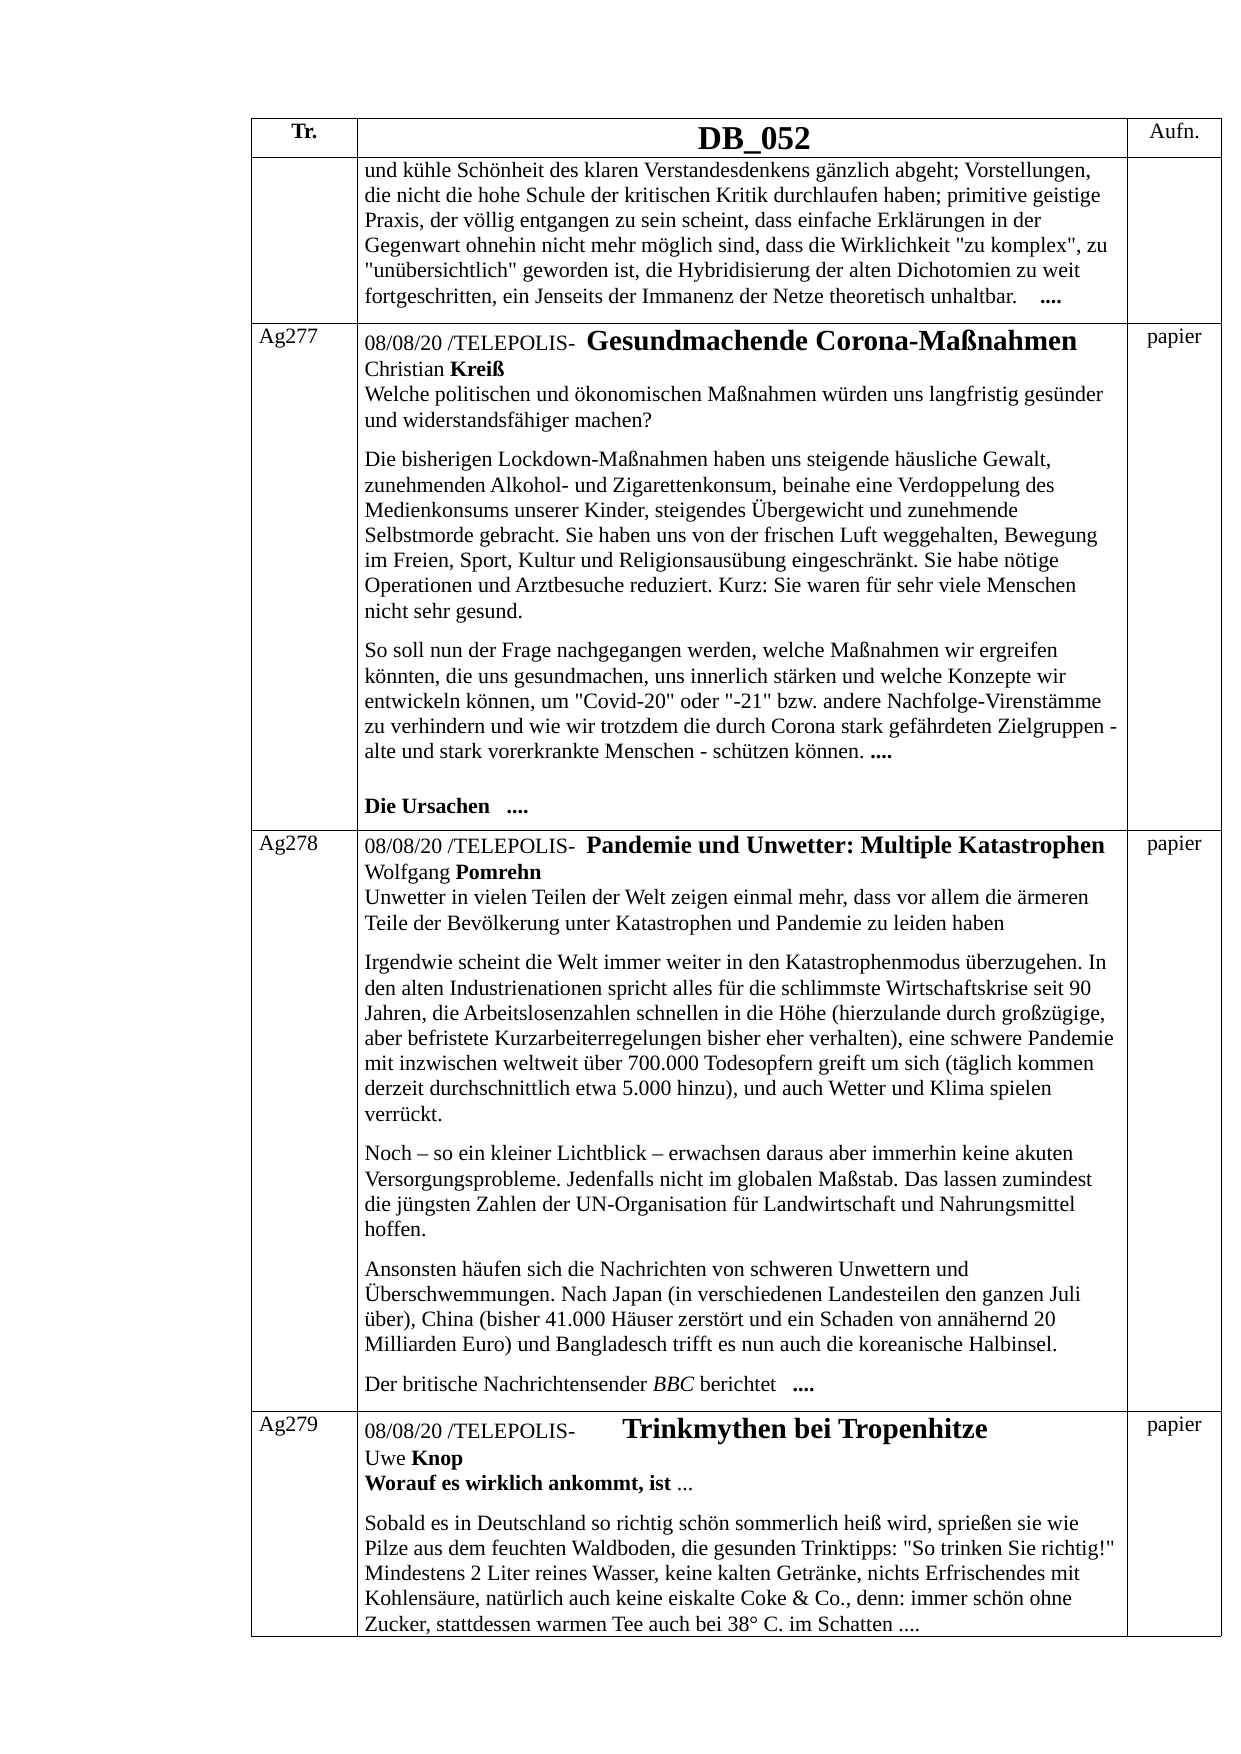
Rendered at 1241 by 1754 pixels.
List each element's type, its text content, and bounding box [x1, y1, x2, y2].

table_header ­Tr. [252, 119, 357, 157]
table_header Aufn. [1128, 119, 1221, 157]
table_cell papier [1128, 324, 1221, 830]
table_header DB_052 [358, 119, 1127, 157]
table_cell 08/08/20 /TELEPOLIS- Trinkmythen bei Tropenhitze Uwe Knop Worauf es wirklich ankommt, ist ... Sobald es in Deutschland so richtig schön sommerlich heiß wird, sprießen sie wie Pilze aus dem feuchten Waldboden, die gesunden Trinktipps: "So trinken Sie richtig!" Mindestens 2 Liter reines Wasser, keine kalten Getränke, nichts Erfrischendes mit Kohlensäure, natürlich auch keine eiskalte Coke & Co., denn: immer schön ohne Zucker, stattdessen warmen Tee auch bei 38° C. im Schatten .... [358, 1412, 1127, 1636]
table_cell 08/08/20 /TELEPOLIS- Gesundmachende Corona-Maßnahmen Christian Kreiß Welche politischen und ökonomischen Maßnahmen würden uns langfristig gesünder und widerstandsfähiger machen? Die bisherigen Lockdown-Maßnahmen haben uns steigende häusliche Gewalt, zunehmenden Alkohol- und Zigarettenkonsum, beinahe eine Verdoppelung des Medienkonsums unserer Kinder, steigendes Übergewicht und zunehmende Selbstmorde gebracht. Sie haben uns von der frischen Luft weggehalten, Bewegung im Freien, Sport, Kultur und Religionsausübung eingeschränkt. Sie habe nötige Operationen und Arztbesuche reduziert. Kurz: Sie waren für sehr viele Menschen nicht sehr gesund. So soll nun der Frage nachgegangen werden, welche Maßnahmen wir ergreifen könnten, die uns gesundmachen, uns innerlich stärken und welche Konzepte wir entwickeln können, um "Covid-20" oder "-21" bzw. andere Nachfolge-Virenstämme zu verhindern und wie wir trotzdem die durch Corona stark gefährdeten Zielgruppen - alte und stark vorerkrankte Menschen - schützen können. .... Die Ursachen .... [358, 324, 1127, 830]
table_cell [252, 158, 357, 322]
table_cell 08/08/20 /TELEPOLIS- Pandemie und Unwetter: Multiple Katastrophen Wolfgang Pomrehn Unwetter in vielen Teilen der Welt zeigen einmal mehr, dass vor allem die ärmeren Teile der Bevölkerung unter Katastrophen und Pandemie zu leiden haben Irgendwie scheint die Welt immer weiter in den Katastrophenmodus überzugehen. In den alten Industrienationen spricht alles für die schlimmste Wirtschaftskrise seit 90 Jahren, die Arbeitslosenzahlen schnellen in die Höhe (hierzulande durch großzügige, aber befristete Kurzarbeiterregelungen bisher eher verhalten), eine schwere Pandemie mit inzwischen weltweit über 700.000 Todesopfern greift um sich (täglich kommen derzeit durchschnittlich etwa 5.000 hinzu), und auch Wetter und Klima spielen verrückt. Noch – so ein kleiner Lichtblick – erwachsen daraus aber immerhin keine akuten Versorgungsprobleme. Jedenfalls nicht im globalen Maßstab. Das lassen zumindest die jüngsten Zahlen der UN-Organisation für Landwirtschaft und Nahrungsmittel hoffen. Ansonsten häufen sich die Nachrichten von schweren Unwettern und Überschwemmungen. Nach Japan (in verschiedenen Landesteilen den ganzen Juli über), China (bisher 41.000 Häuser zerstört und ein Schaden von annähernd 20 Milliarden Euro) und Bangladesch trifft es nun auch die koreanische Halbinsel. Der britische Nachrichtensender BBC berichtet .... [358, 831, 1127, 1411]
table_cell und kühle Schönheit des klaren Verstandesdenkens gänzlich abgeht; Vorstellungen, die nicht die hohe Schule der kritischen Kritik durchlaufen haben; primitive geistige Praxis, der völlig entgangen zu sein scheint, dass einfache Erklärungen in der Gegenwart ohnehin nicht mehr möglich sind, dass die Wirklichkeit "zu komplex", zu "unübersichtlich" geworden ist, die Hybridisierung der alten Dichotomien zu weit fortgeschritten, ein Jenseits der Immanenz der Netze theoretisch unhaltbar. .... [358, 158, 1127, 322]
table_cell [1128, 158, 1221, 322]
table_cell Ag279 [252, 1412, 357, 1636]
table_cell papier [1128, 1412, 1221, 1636]
table_cell Ag278 [252, 831, 357, 1411]
table_cell papier [1128, 831, 1221, 1411]
table_cell Ag277 [252, 324, 357, 830]
